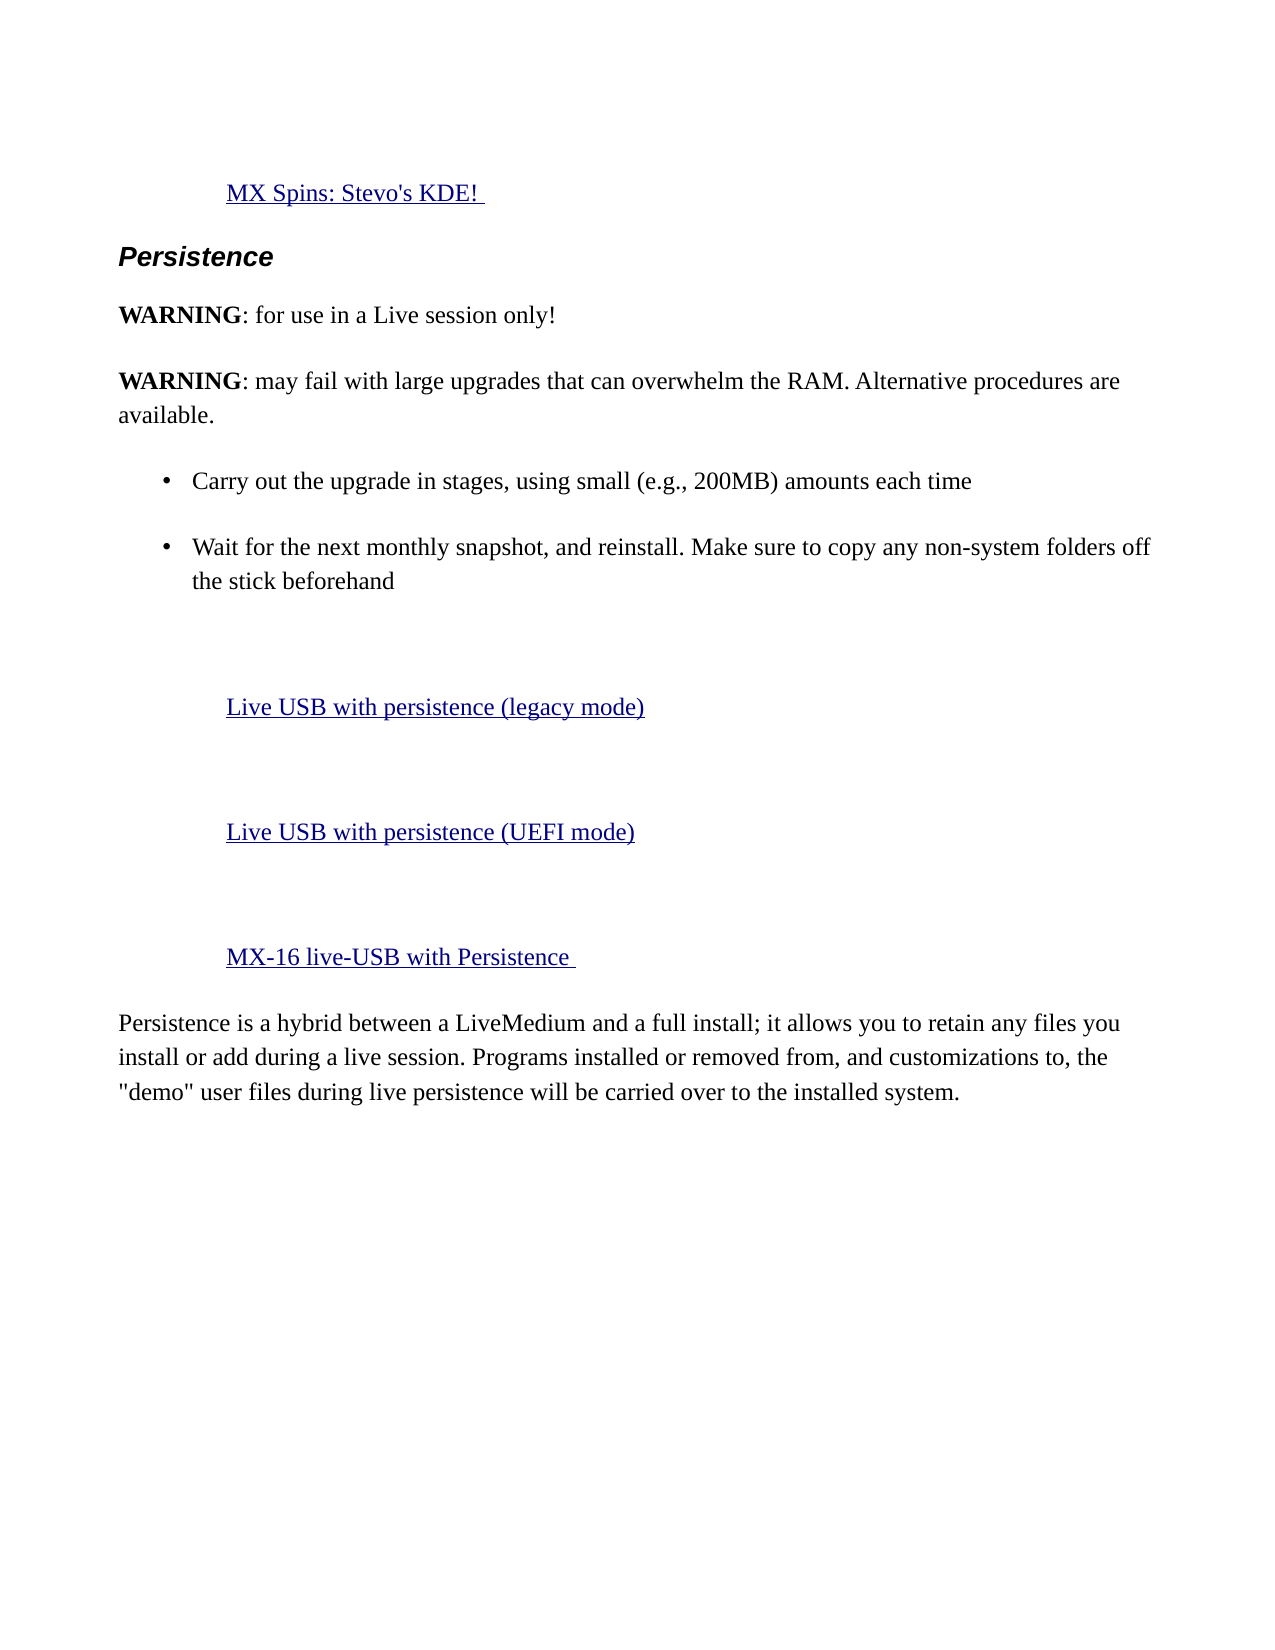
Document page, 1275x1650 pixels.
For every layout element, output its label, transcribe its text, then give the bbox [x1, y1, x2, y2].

text MX Spins: Stevo's KDE! [118, 118, 1157, 206]
list Carry out the upgrade in stages, using small (e.g., 200MB) amounts each time [162, 466, 1157, 495]
text Live USB with persistence (legacy mode) [118, 632, 1157, 720]
text MX-16 live-USB with Persistence [118, 882, 1157, 971]
list Wait for the next monthly snapshot, and reinstall. Make sure to copy any non-system folders off the stick beforehand [162, 532, 1157, 595]
text Live USB with persistence (UEFI mode) [118, 757, 1157, 846]
subtitle Persistence [118, 240, 1157, 272]
text WARNING: for use in a Live session only! [118, 300, 1157, 329]
text Persistence is a hybrid between a LiveMedium and a full install; it allows you to retain any files you install or add during a live session. Programs installed or removed from, and customizations to, the "demo" user files during live persistence will be carried over to the installed system. [118, 1008, 1157, 1105]
text WARNING: may fail with large upgrades that can overwhelm the RAM. Alternative procedures are available. [118, 366, 1157, 429]
